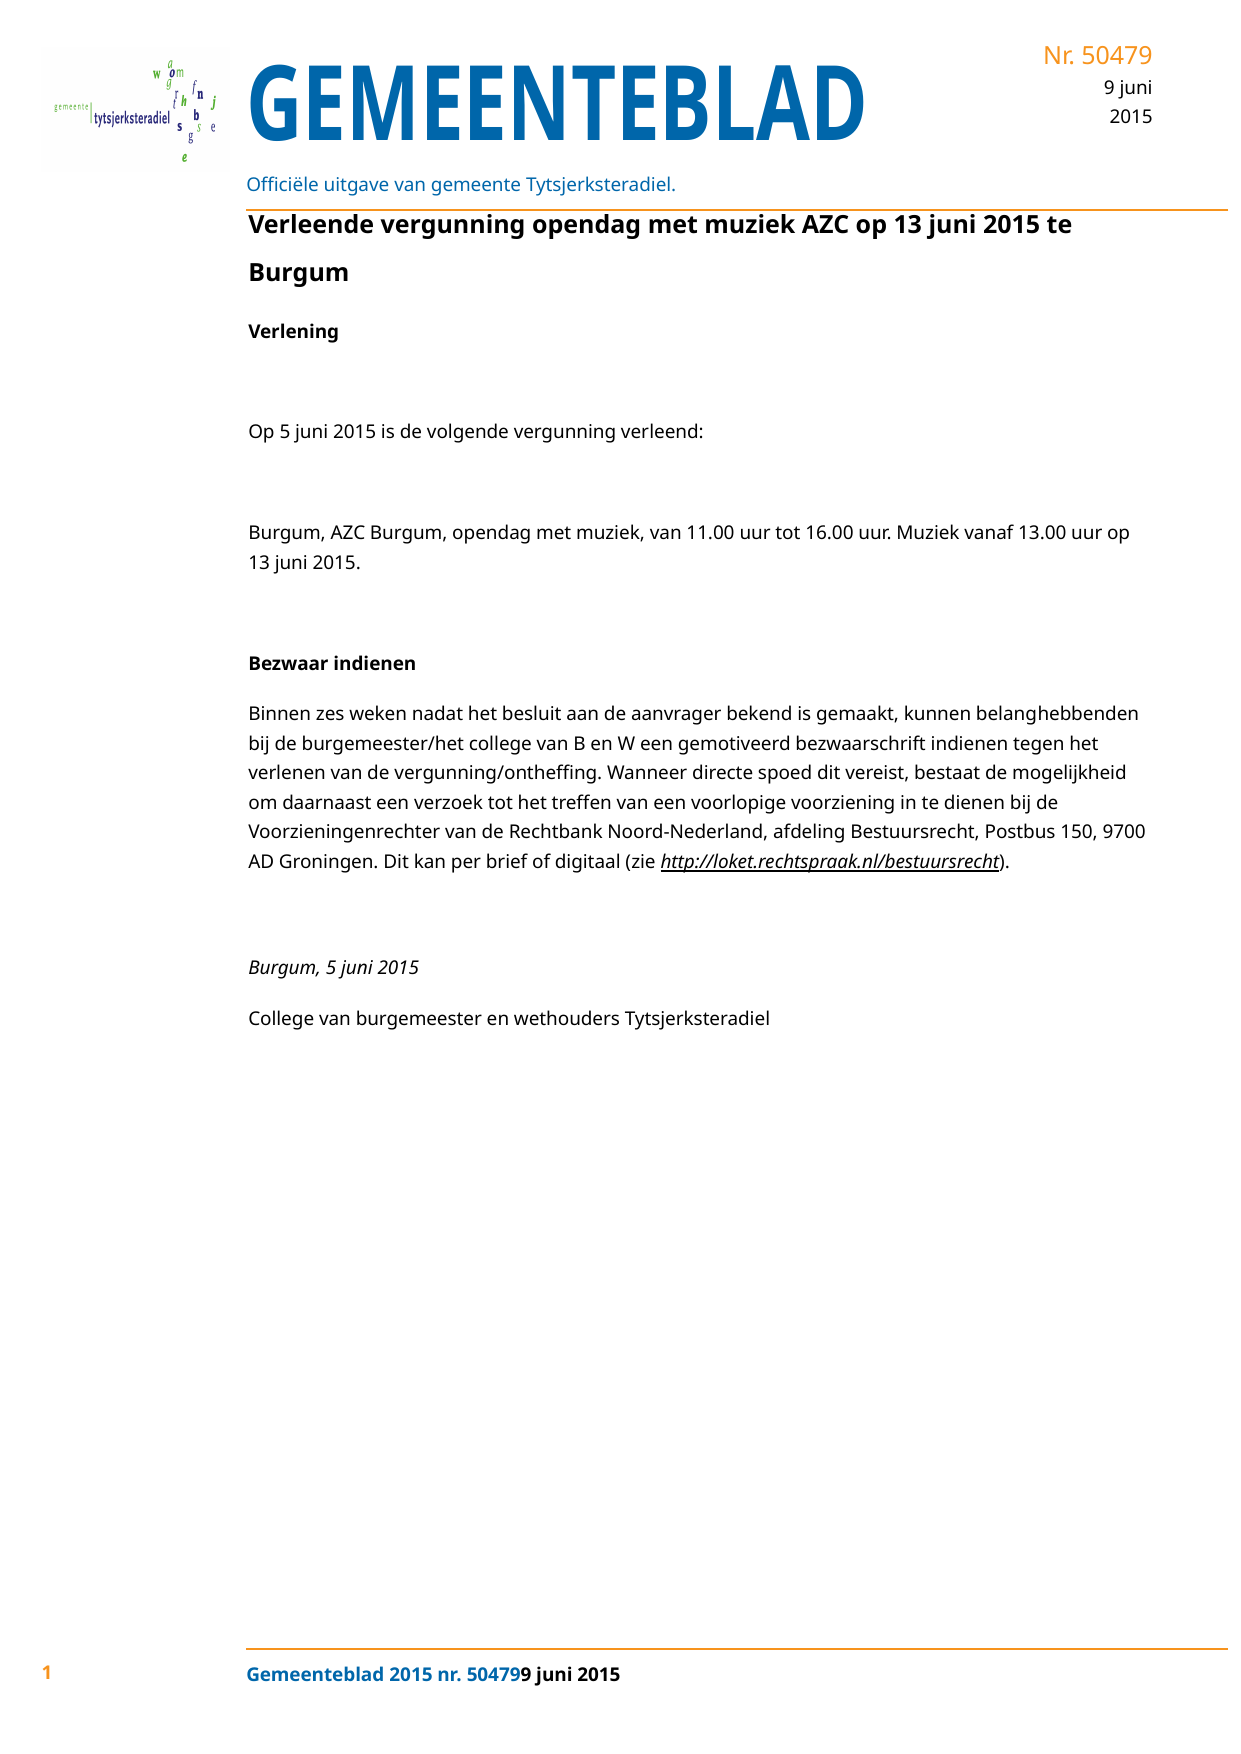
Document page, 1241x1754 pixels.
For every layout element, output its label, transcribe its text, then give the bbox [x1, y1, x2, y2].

text Burgum, 5 juni 2015 [248, 954, 1152, 980]
text Op 5 juni 2015 is de volgende vergunning ver­leend: [248, 419, 1152, 444]
text Verlening [248, 318, 1152, 344]
text Verleende vergunning opendag met muziek AZC op 13 juni 2015 te Burgum [248, 211, 1152, 288]
text College van burgemeester en wethouders Tytsjerksteradiel [248, 1006, 1152, 1031]
text Bezwaar indienen [248, 650, 1152, 676]
text Binnen zes weken nadat het besluit aan de aanvrager bekend is gemaakt, kunnen belang­hebbenden bij de burgemeester/het college van B en W een gemotiveerd bezwaarschrift indienen tegen het verlenen van de ver­gunning/ontheffing. Wanneer directe spoed dit vereist, bestaat de mogelijkheid om daarnaast een verzoek tot het treffen van een voorlopige voorziening in te dienen bij de Voorzieningenrechter van de Rechtbank Noord-Nederland, afdeling Bestuursrecht, Postbus 150, 9700 AD Groningen. Dit kan per brief of digitaal (zie http://loket.rechtspraak.nl/bestuursrecht). [248, 700, 1152, 874]
text Burgum, AZC Burgum, opendag met muziek, van 11.00 uur tot 16.00 uur. Muziek vanaf 13.00 uur op 13 juni 2015. [248, 519, 1152, 575]
picture [41, 47, 231, 172]
